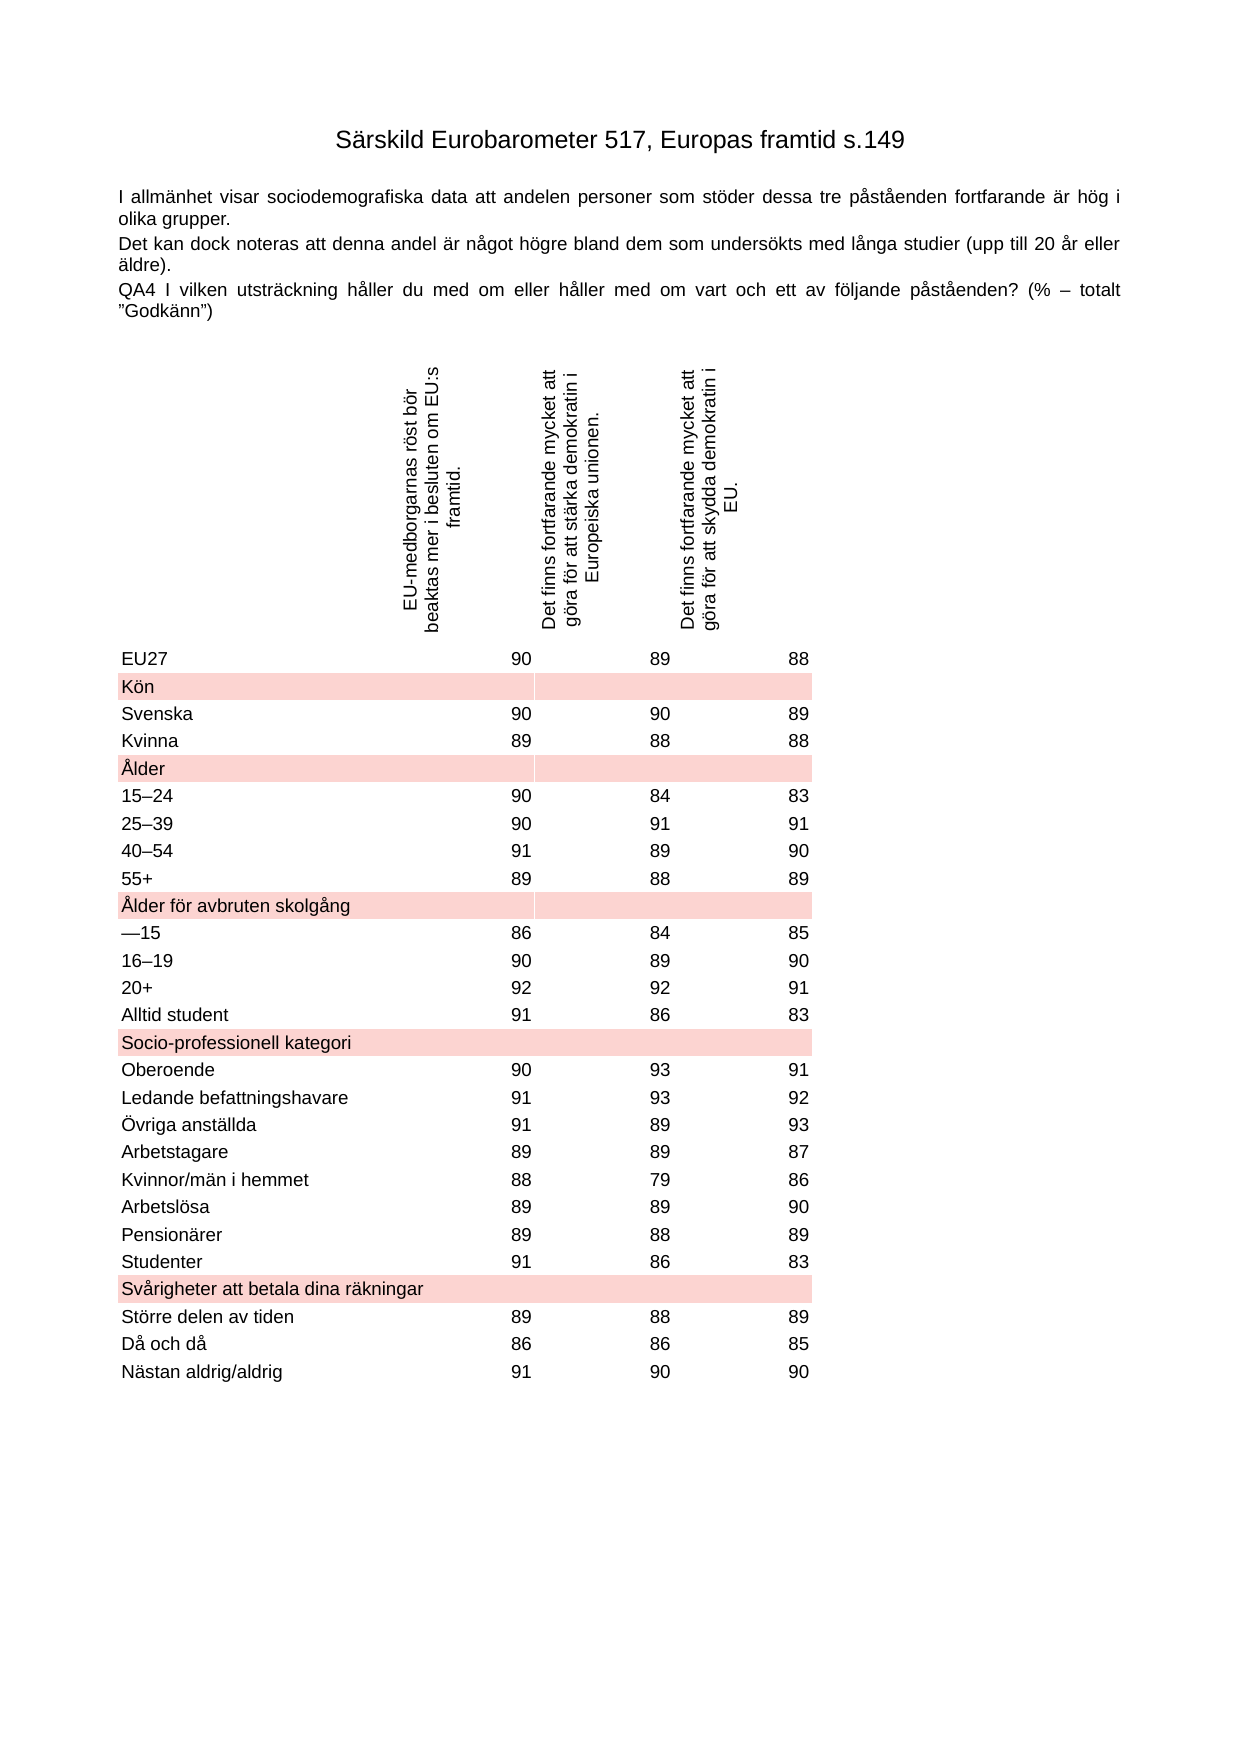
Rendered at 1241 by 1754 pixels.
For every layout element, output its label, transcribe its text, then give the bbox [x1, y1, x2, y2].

table_cell [535, 755, 673, 782]
table_cell 89 [396, 1303, 534, 1330]
table_cell 89 [396, 864, 534, 892]
table_cell 90 [396, 700, 534, 727]
table_cell 88 [535, 864, 673, 892]
table_cell [673, 755, 812, 782]
table_cell 89 [396, 1193, 534, 1221]
table_cell 85 [673, 919, 812, 947]
table_cell EU27 [118, 645, 396, 673]
table_cell 91 [396, 1084, 534, 1111]
table_cell Pensionärer [118, 1221, 396, 1248]
table_cell [673, 892, 812, 919]
table_cell Kön [118, 673, 396, 700]
table_cell 88 [673, 645, 812, 673]
table_cell 91 [673, 810, 812, 837]
table_cell 91 [396, 1358, 534, 1385]
table_cell 84 [535, 782, 673, 809]
table_cell 86 [396, 1330, 534, 1357]
table_cell Arbetstagare [118, 1138, 396, 1166]
table_cell 89 [535, 645, 673, 673]
table_cell 55+ [118, 864, 396, 892]
table_header [118, 350, 396, 645]
text I allmänhet visar sociodemografiska data att andelen personer som stöder dessa tre påståenden fortfarande är hög i olika grupper. [118, 186, 1122, 229]
table_cell 86 [396, 919, 534, 947]
table_cell 92 [396, 974, 534, 1001]
table_cell 90 [396, 810, 534, 837]
table_cell 83 [673, 1001, 812, 1029]
table_header Det finns fortfarande mycket att göra för att skydda demokratin i EU. [673, 350, 812, 645]
table_cell 89 [673, 1303, 812, 1330]
table_cell 90 [673, 1358, 812, 1385]
table_cell 89 [673, 864, 812, 892]
table_cell Större delen av tiden [118, 1303, 396, 1330]
table_cell 89 [535, 947, 673, 974]
table_cell 91 [673, 974, 812, 1001]
table_cell Alltid student [118, 1001, 396, 1029]
table_cell Oberoende [118, 1056, 396, 1083]
table_cell Socio-professionell kategori [118, 1029, 812, 1056]
table_cell 89 [396, 728, 534, 755]
table_cell [396, 755, 534, 782]
table_cell 83 [673, 782, 812, 809]
table_cell [535, 673, 673, 700]
table_cell Ålder [118, 755, 396, 782]
table_cell 89 [535, 1138, 673, 1166]
table_cell —15 [118, 919, 396, 947]
table_cell 89 [535, 1193, 673, 1221]
table_cell Ålder för avbruten skolgång [118, 892, 396, 919]
table_cell 40–54 [118, 837, 396, 864]
table_cell 90 [673, 837, 812, 864]
table_cell 91 [535, 810, 673, 837]
table_cell 90 [396, 947, 534, 974]
table_cell 86 [535, 1330, 673, 1357]
table_cell [396, 673, 534, 700]
table_cell Kvinna [118, 728, 396, 755]
table_cell 92 [673, 1084, 812, 1111]
table_cell 90 [673, 947, 812, 974]
table_cell Övriga anställda [118, 1111, 396, 1138]
table_cell Studenter [118, 1248, 396, 1275]
table_cell [396, 892, 534, 919]
table_cell 89 [535, 837, 673, 864]
text Det kan dock noteras att denna andel är något högre bland dem som undersökts med långa studier (upp till 20 år eller äldre). [118, 232, 1122, 276]
table_cell 93 [535, 1056, 673, 1083]
table_header EU-medborgarnas röst bör beaktas mer i besluten om EU:s framtid. [396, 350, 534, 645]
table_cell 86 [673, 1166, 812, 1193]
table_cell Arbetslösa [118, 1193, 396, 1221]
table_cell 84 [535, 919, 673, 947]
table_cell 92 [535, 974, 673, 1001]
table_cell 89 [673, 700, 812, 727]
table_cell 91 [673, 1056, 812, 1083]
table_cell 88 [673, 728, 812, 755]
table_cell 90 [396, 645, 534, 673]
table_cell 89 [535, 1111, 673, 1138]
table_cell [535, 892, 673, 919]
table_cell 90 [535, 1358, 673, 1385]
table_cell 89 [396, 1138, 534, 1166]
table_cell 89 [673, 1221, 812, 1248]
table_cell [673, 673, 812, 700]
table_cell 89 [396, 1221, 534, 1248]
table_cell 83 [673, 1248, 812, 1275]
table_cell 86 [535, 1001, 673, 1029]
table_cell 20+ [118, 974, 396, 1001]
table_cell 85 [673, 1330, 812, 1357]
table_cell 87 [673, 1138, 812, 1166]
table_cell 25–39 [118, 810, 396, 837]
table_cell 93 [673, 1111, 812, 1138]
table_cell Svårigheter att betala dina räkningar [118, 1275, 812, 1303]
table_cell 91 [396, 1248, 534, 1275]
table_cell 15–24 [118, 782, 396, 809]
table_cell Nästan aldrig/aldrig [118, 1358, 396, 1385]
table_cell 90 [396, 1056, 534, 1083]
table_cell Kvinnor/män i hemmet [118, 1166, 396, 1193]
table_cell Ledande befattningshavare [118, 1084, 396, 1111]
table_cell 90 [535, 700, 673, 727]
table_cell 93 [535, 1084, 673, 1111]
table_cell 88 [535, 1221, 673, 1248]
table_cell 79 [535, 1166, 673, 1193]
table_cell 90 [396, 782, 534, 809]
table_cell 91 [396, 837, 534, 864]
table_cell Svenska [118, 700, 396, 727]
table_cell 16–19 [118, 947, 396, 974]
table_cell 90 [673, 1193, 812, 1221]
table_cell 88 [396, 1166, 534, 1193]
table_cell 91 [396, 1111, 534, 1138]
table_cell 88 [535, 1303, 673, 1330]
text QA4 I vilken utsträckning håller du med om eller håller med om vart och ett av följande påståenden? (% – totalt ”Godkänn”) [118, 279, 1122, 322]
table_cell Då och då [118, 1330, 396, 1357]
table_cell 86 [535, 1248, 673, 1275]
table_cell 88 [535, 728, 673, 755]
table_header Det finns fortfarande mycket att göra för att stärka demokratin i Europeiska unionen. [535, 350, 673, 645]
table_cell 91 [396, 1001, 534, 1029]
